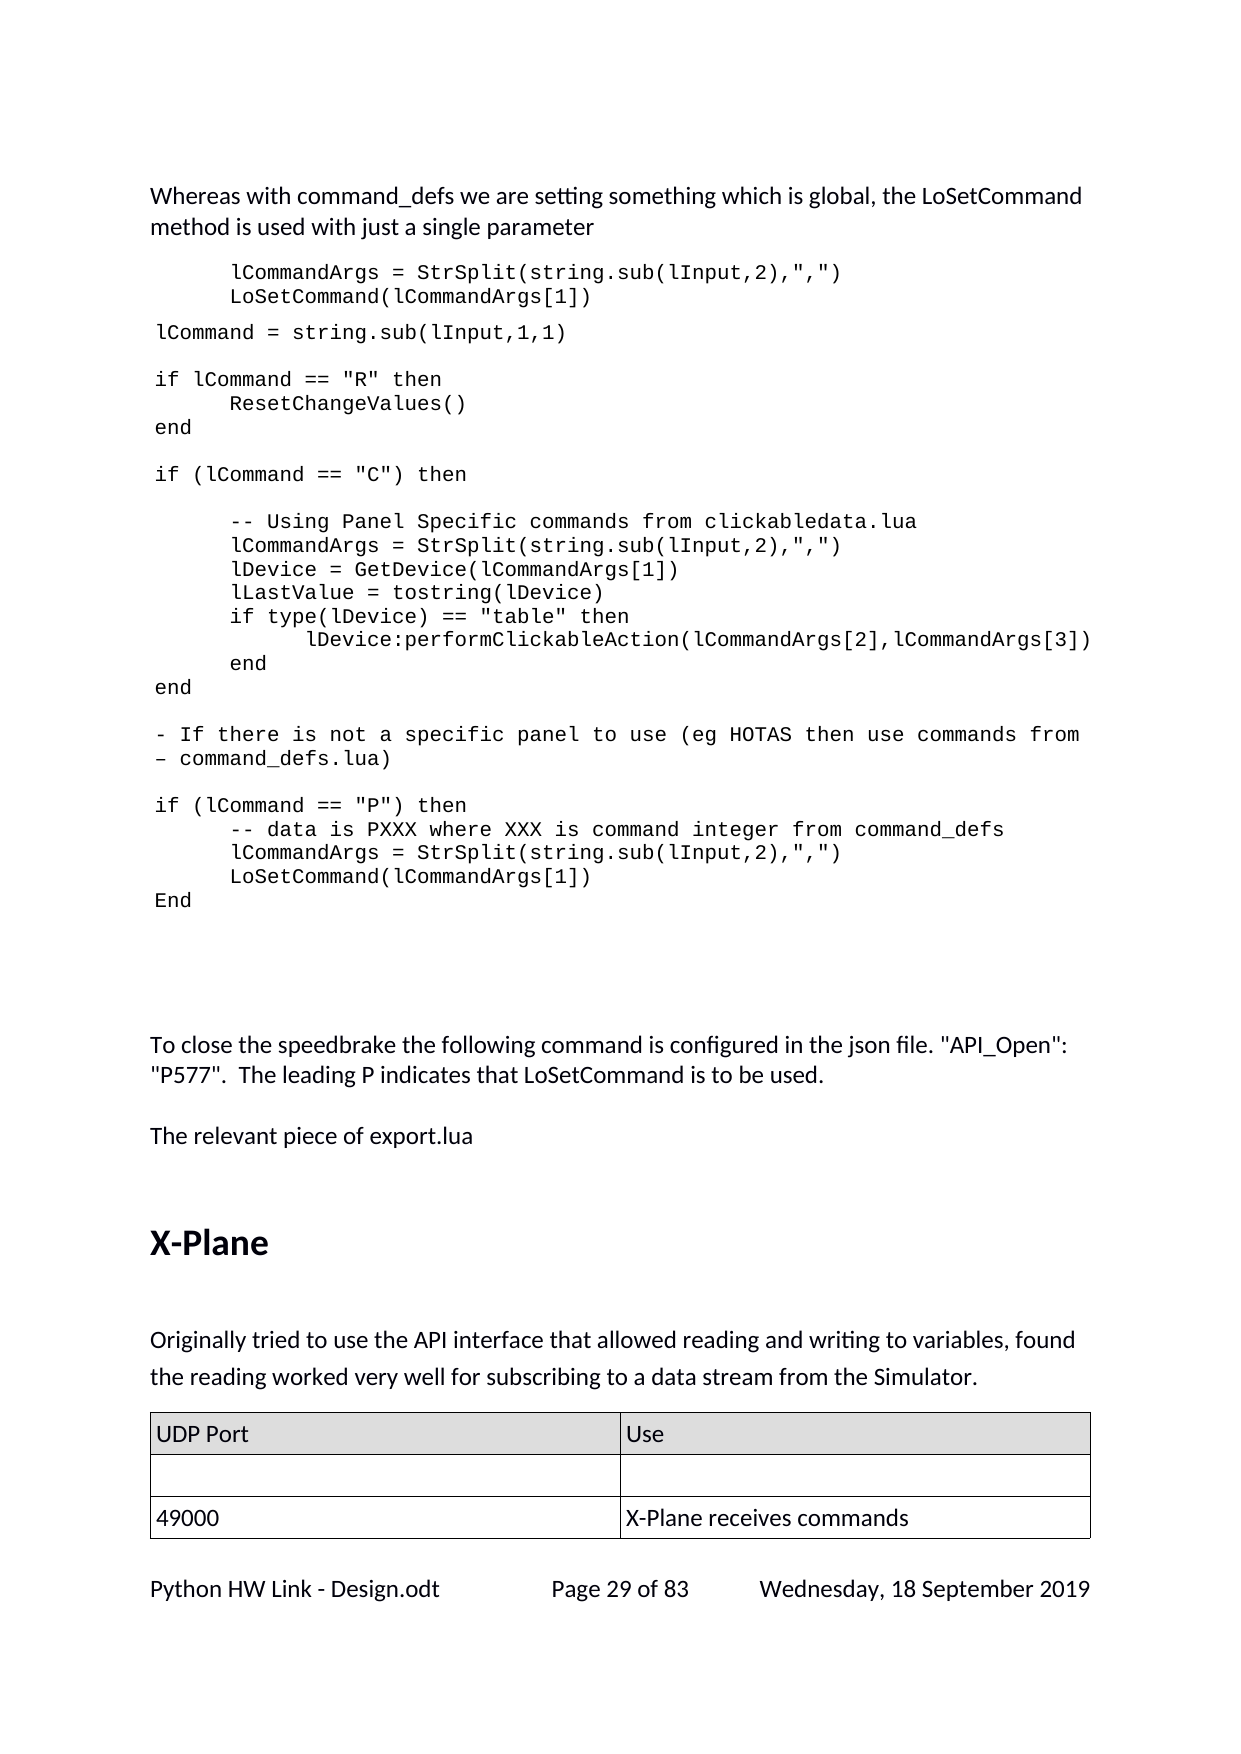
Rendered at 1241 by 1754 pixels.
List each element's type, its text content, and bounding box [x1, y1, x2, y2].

table_cell X-Plane receives commands [621, 1497, 1090, 1538]
table_header Use [621, 1413, 1090, 1454]
table_header UDP Port [151, 1413, 620, 1454]
table_cell 49000 [151, 1497, 620, 1538]
text Originally tried to use the API interface that allowed reading and writing to variables, found the reading worked very well for subscribing to a data stream from the Simulator. [150, 1324, 1090, 1391]
text The relevant piece of export.lua [150, 1120, 1090, 1151]
text To close the speedbrake the following command is configured in the json file. "API_Open": "P577". The leading P indicates that LoSetCommand is to be used. [150, 1029, 1090, 1090]
text Whereas with command_defs we are setting something which is global, the LoSetCommand method is used with just a single parameter [150, 181, 1090, 242]
subtitle X-Plane [150, 1219, 1090, 1265]
table_cell [151, 1455, 620, 1496]
table_cell [621, 1455, 1090, 1496]
